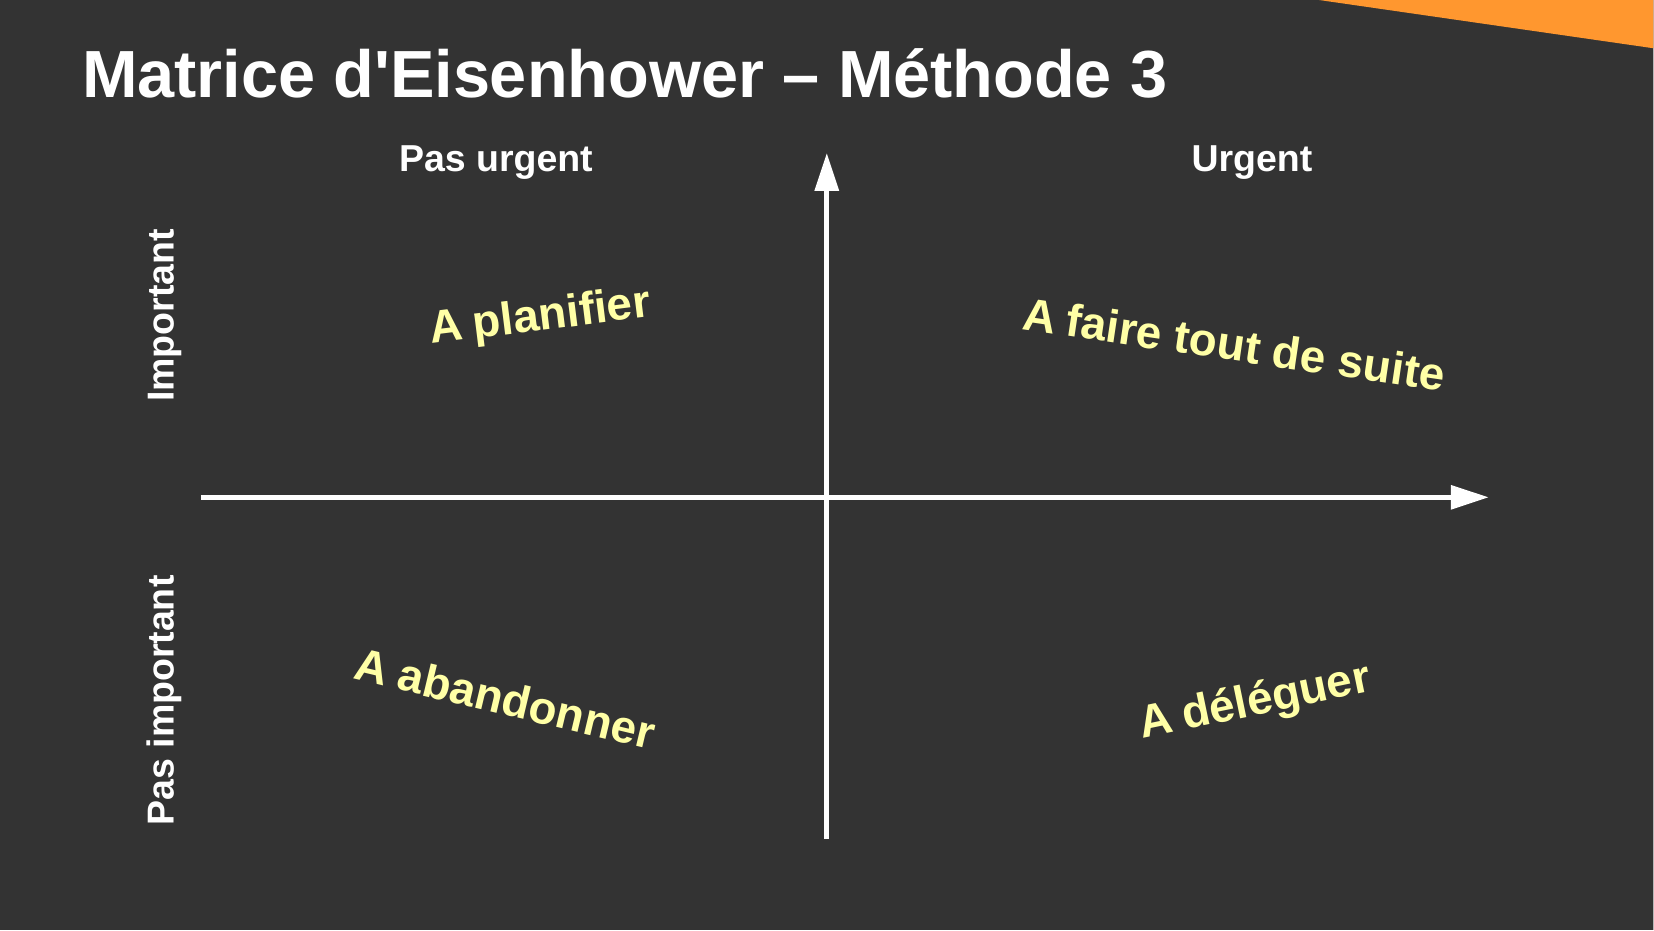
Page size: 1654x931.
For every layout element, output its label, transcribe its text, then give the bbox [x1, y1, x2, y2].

text_box A faire tout de suite [1001, 278, 1467, 412]
text_box Pas important [132, 555, 189, 846]
text_box A planifier [307, 253, 773, 376]
title Matrice d'Eisenhower – Méthode 3 [82, 37, 1571, 122]
text_box Pas urgent [283, 129, 709, 187]
text_box A déléguer [1076, 631, 1433, 768]
text_box A abandonner [327, 626, 684, 773]
text_box [1319, 0, 1654, 49]
text_box Important [132, 170, 189, 461]
text_box Urgent [1039, 129, 1465, 187]
